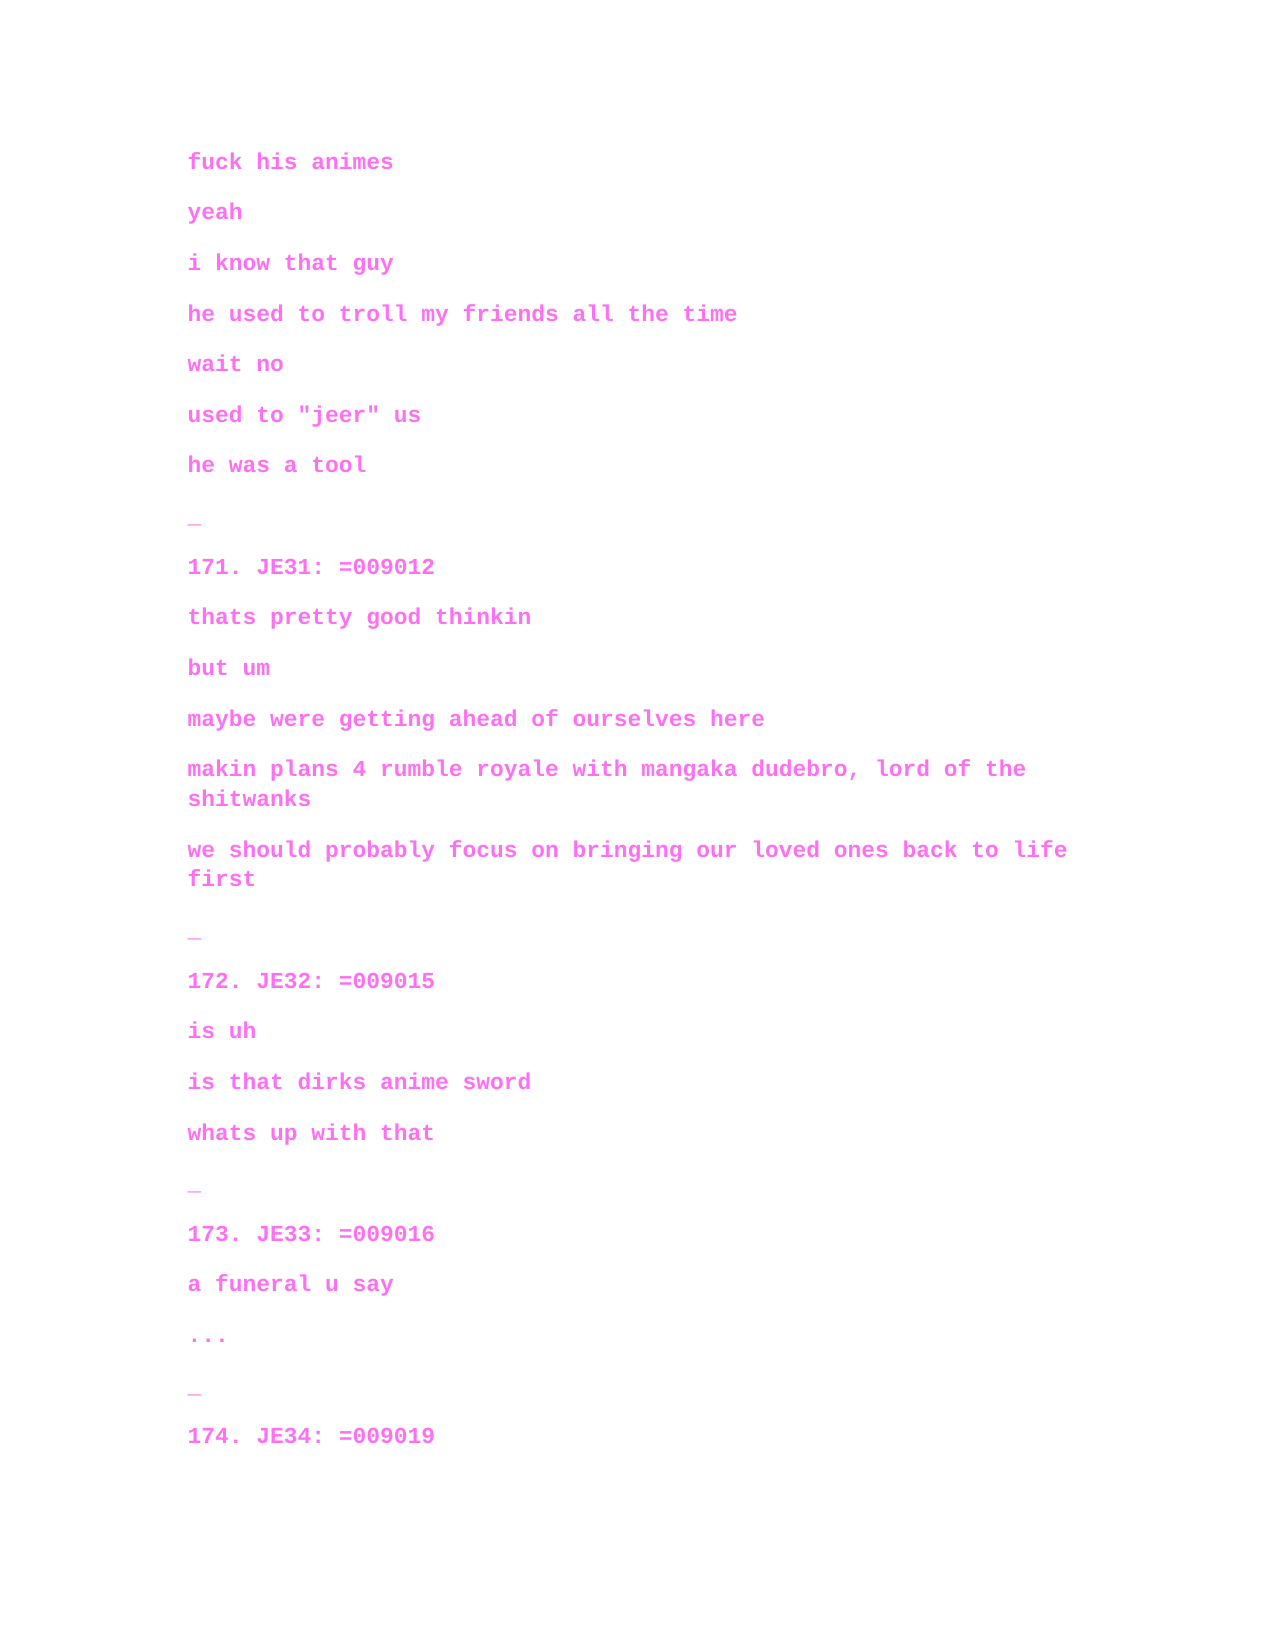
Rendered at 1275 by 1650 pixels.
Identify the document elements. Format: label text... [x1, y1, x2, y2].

text is uh [187, 1019, 1087, 1046]
text i know that guy [187, 251, 1087, 277]
text but um [187, 656, 1087, 682]
text _ [187, 918, 1087, 944]
text 174. JE34: =009019 [187, 1424, 1087, 1451]
text yeah [187, 201, 1087, 227]
text whats up with that [187, 1121, 1087, 1147]
text wait no [187, 352, 1087, 378]
text used to "jeer" us [187, 403, 1087, 429]
text _ [187, 1374, 1087, 1400]
text 171. JE31: =009012 [187, 555, 1087, 581]
text _ [187, 1171, 1087, 1197]
text ... [187, 1323, 1087, 1349]
text we should probably focus on bringing our loved ones back to life first [187, 838, 1087, 894]
text fuck his animes [187, 150, 1087, 176]
text he was a tool [187, 454, 1087, 480]
text a funeral u say [187, 1273, 1087, 1299]
text _ [187, 504, 1087, 530]
text is that dirks anime sword [187, 1070, 1087, 1096]
text thats pretty good thinkin [187, 606, 1087, 632]
text 173. JE33: =009016 [187, 1222, 1087, 1248]
text maybe were getting ahead of ourselves here [187, 707, 1087, 733]
text makin plans 4 rumble royale with mangaka dudebro, lord of the shitwanks [187, 757, 1087, 813]
text 172. JE32: =009015 [187, 969, 1087, 995]
text he used to troll my friends all the time [187, 302, 1087, 328]
